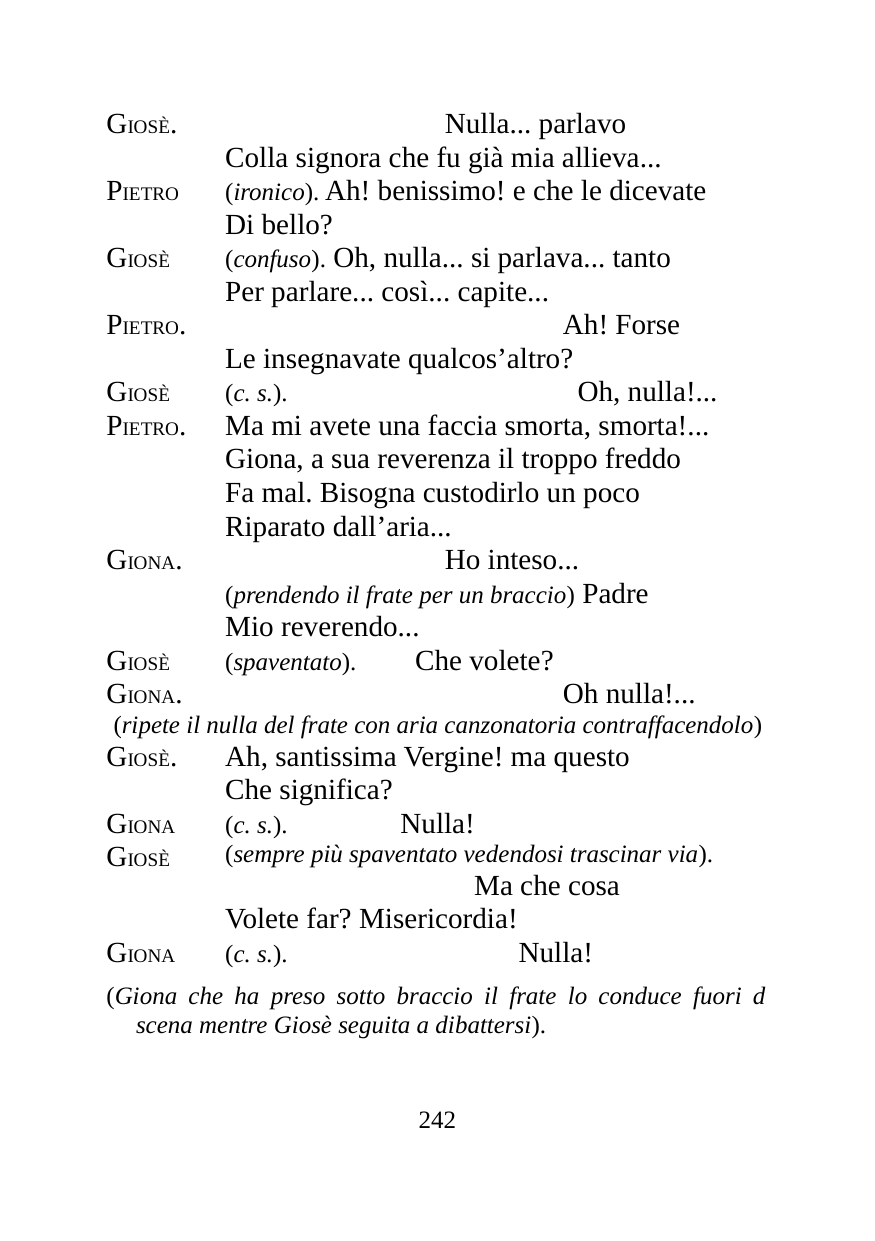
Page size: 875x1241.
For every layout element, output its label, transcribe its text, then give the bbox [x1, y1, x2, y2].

table_cell Ah! Forse Le insegnavate qualcos’altro? [225, 308, 769, 374]
table_cell (ripete il nulla del frate con aria canzonatoria contraffacendolo) [106, 710, 769, 739]
table_cell Giosè [106, 240, 225, 307]
table_cell Ho inteso... (prendendo il frate per un braccio) Padre Mio reverendo... [225, 542, 769, 643]
table_cell Giona [106, 935, 225, 969]
table_cell (ironico). Ah! benissimo! e che le dicevate Di bello? [225, 173, 769, 240]
table_cell Pietro. [106, 408, 225, 542]
table_cell (c. s.). Oh, nulla!... [225, 375, 769, 408]
table_cell Giona. [106, 676, 225, 710]
table_cell Pietro. [106, 308, 225, 374]
table_cell (c. s.). Nulla! [225, 806, 769, 839]
table_cell Oh nulla!... [225, 676, 769, 710]
table_cell Giosè. [106, 739, 225, 806]
table_cell (c. s.). Nulla! [225, 935, 769, 969]
table_cell (Giona che ha preso sotto braccio il frate lo conduce fuori d scena mentre Giosè seguita a dibattersi). [106, 969, 769, 1051]
table_cell Nulla... parlavo Colla signora che fu già mia allieva... [225, 106, 769, 173]
table_cell (confuso). Oh, nulla... si parlava... tanto Per parlare... così... capite... [225, 240, 769, 307]
table_cell Giosè [106, 839, 225, 935]
table_cell Pietro [106, 173, 225, 240]
table_cell Ma mi avete una faccia smorta, smorta!... Giona, a sua reverenza il troppo freddo Fa mal. Bisogna custodirlo un poco Riparato dall’aria... [225, 408, 769, 542]
table_cell Ah, santissima Vergine! ma questo Che significa? [225, 739, 769, 806]
table_cell (spaventato). Che volete? [225, 643, 769, 676]
table_cell Giona [106, 806, 225, 839]
table_cell Giosè. [106, 106, 225, 173]
table_cell Giona. [106, 542, 225, 643]
table_cell Giosè [106, 375, 225, 408]
table_cell (sempre più spaventato vedendosi trascinar via). Ma che cosa Volete far? Misericordia! [225, 839, 769, 935]
table_cell Giosè [106, 643, 225, 676]
